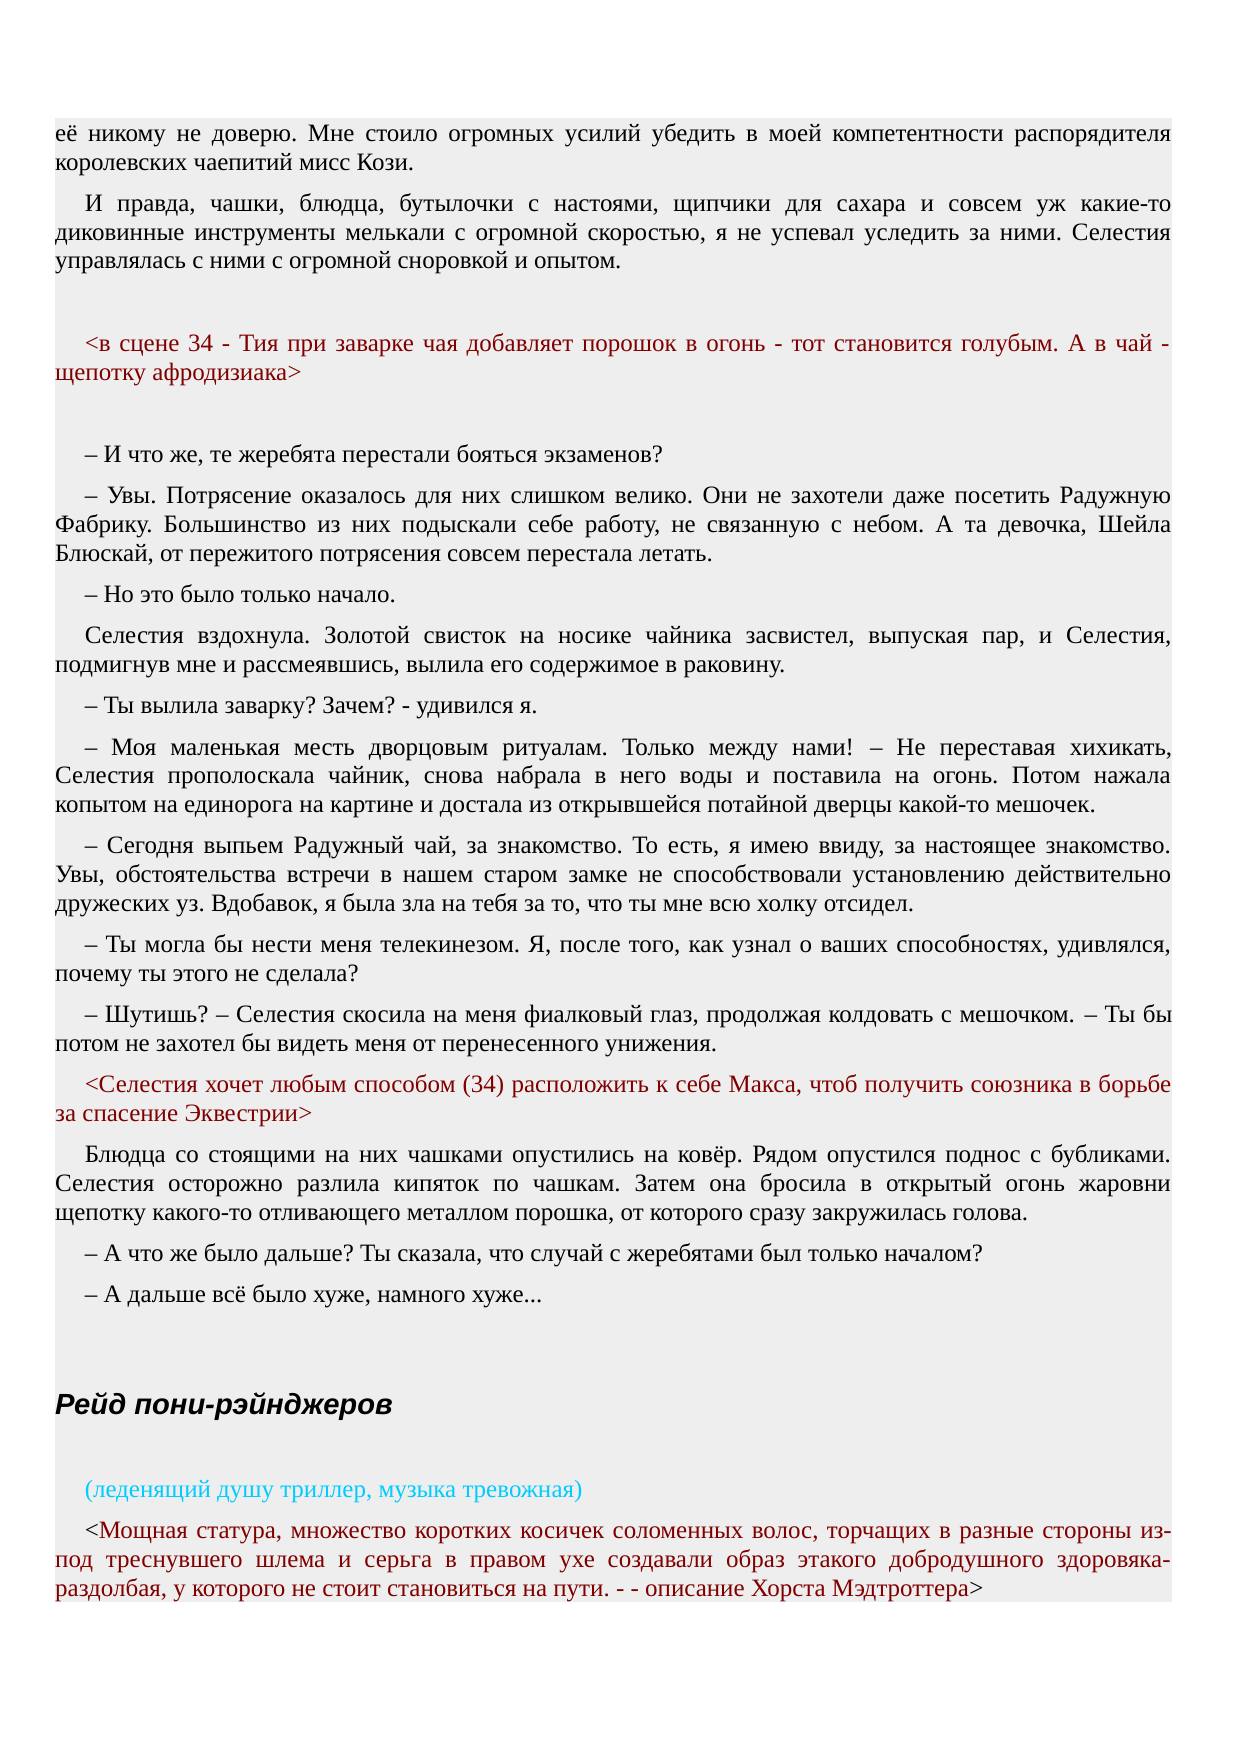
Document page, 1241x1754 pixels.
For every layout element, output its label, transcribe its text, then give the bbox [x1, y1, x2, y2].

text Блюдца со стоящими на них чашками опустились на ковёр. Рядом опустился поднос с бубликами. Селестия осторожно разлила кипяток по чашкам. Затем она бросила в открытый огонь жаровни щепотку какого-то отливающего металлом порошка, от которого сразу закружилась голова. [55, 1139, 1172, 1226]
text И правда, чашки, блюдца, бутылочки с настоями, щипчики для сахара и совсем уж какие-то диковинные инструменты мелькали с огромной скоростью, я не успевал уследить за ними. Селестия управлялась с ними с огромной сноровкой и опытом. [55, 188, 1172, 274]
text – Увы. Потрясение оказалось для них слишком велико. Они не захотели даже посетить Радужную Фабрику. Большинство из них подыскали себе работу, не связанную с небом. А та девочка, Шейла Блюскай, от пережитого потрясения совсем перестала летать. [55, 481, 1172, 567]
text – Моя маленькая месть дворцовым ритуалам. Только между нами! – Не переставая хихикать, Селестия прополоскала чайник, снова набрала в него воды и поставила на огонь. Потом нажала копытом на единорога на картине и достала из открывшейся потайной дверцы какой-то мешочек. [55, 732, 1172, 818]
text – А дальше всё было хуже, намного хуже... [55, 1279, 1172, 1308]
text <в сцене 34 - Тия при заварке чая добавляет порошок в огонь - тот становится голубым. А в чай - щепотку афродизиака> [55, 328, 1172, 386]
text <Селестия хочет любым способом (34) расположить к себе Макса, чтоб получить союзника в борьбе за спасение Эквестрии> [55, 1069, 1172, 1127]
text Селестия вздохнула. Золотой свисток на носике чайника засвистел, выпуская пар, и Селестия, подмигнув мне и рассмеявшись, вылила его содержимое в раковину. [55, 621, 1172, 678]
text – И что же, те жеребята перестали бояться экзаменов? [55, 439, 1172, 468]
text – Ты могла бы нести меня телекинезом. Я, после того, как узнал о ваших способностях, удивлялся, почему ты этого не сделала? [55, 929, 1172, 987]
text – Шутишь? – Селестия скосила на меня фиалковый глаз, продолжая колдовать с мешочком. – Ты бы потом не захотел бы видеть меня от перенесенного унижения. [55, 999, 1172, 1057]
text – Сегодня выпьем Радужный чай, за знакомство. То есть, я имею ввиду, за настоящее знакомство. Увы, обстоятельства встречи в нашем старом замке не способствовали установлению действительно дружеских уз. Вдобавок, я была зла на тебя за то, что ты мне всю холку отсидел. [55, 831, 1172, 917]
text – Ты вылила заварку? Зачем? - удивился я. [55, 691, 1172, 719]
text (леденящий душу триллер, музыка тревожная) [55, 1474, 1172, 1503]
text – Но это было только начало. [55, 579, 1172, 608]
text её никому не доверю. Мне стоило огромных усилий убедить в моей компетентности распорядителя королевских чаепитий мисс Кози. [55, 118, 1172, 176]
text <Мощная статура, множество коротких косичек соломенных волос, торчащих в разные стороны из-под треснувшего шлема и серьга в правом ухе создавали образ этакого добродушного здоровяка-раздолбая, у которого не стоит становиться на пути. - - описание Хорста Мэдтроттера> [55, 1515, 1172, 1602]
subtitle Рейд пони-рэйнджеров [55, 1387, 1172, 1420]
text – А что же было дальше? Ты сказала, что случай с жеребятами был только началом? [55, 1238, 1172, 1267]
